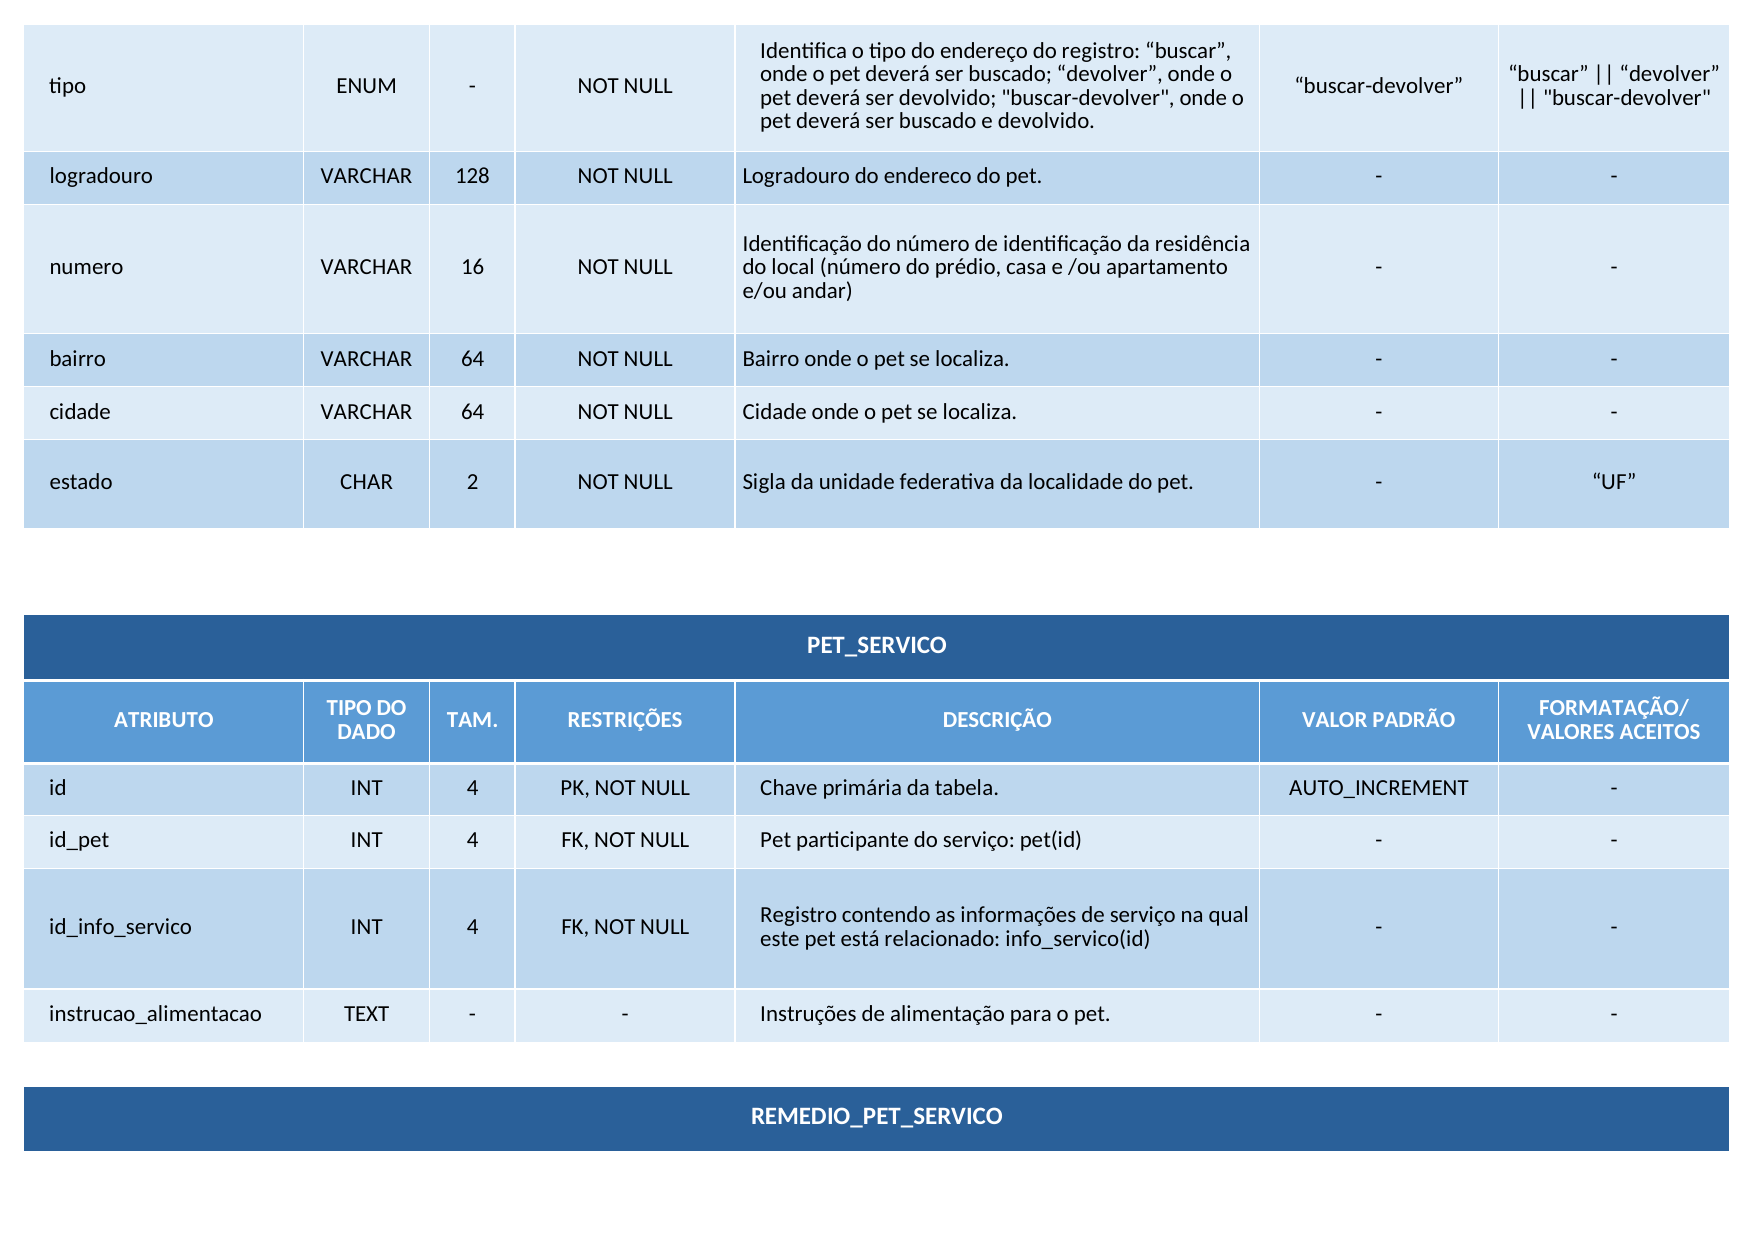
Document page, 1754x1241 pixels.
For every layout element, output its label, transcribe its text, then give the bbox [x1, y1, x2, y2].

table_cell logradouro [24, 152, 303, 204]
table_cell 2 [430, 440, 514, 528]
table_header REMEDIO_PET_SERVICO [24, 1087, 1729, 1151]
table_cell RESTRIÇÕES [516, 682, 734, 762]
table_cell NOT NULL [516, 152, 734, 204]
table_cell FK, NOT NULL [516, 816, 734, 868]
table_cell VARCHAR [304, 205, 429, 333]
table_cell id_info_servico [24, 869, 303, 988]
table_cell “buscar-devolver” [1260, 25, 1498, 151]
table_cell Chave primária da tabela. [736, 765, 1259, 815]
table_cell “buscar” || “devolver” || "buscar-devolver" [1499, 25, 1729, 151]
table_cell FORMATAÇÃO/VALORES ACEITOS [1499, 682, 1729, 762]
table_cell - [1499, 334, 1729, 386]
table_cell ATRIBUTO [24, 682, 303, 762]
table_cell DESCRIÇÃO [736, 682, 1259, 762]
table_cell - [1499, 387, 1729, 439]
table_cell Registro contendo as informações de serviço na qual este pet está relacionado: info_servico(id) [736, 869, 1259, 988]
table_cell - [1499, 869, 1729, 988]
table_cell Identifica o tipo do endereço do registro: “buscar”, onde o pet deverá ser buscado; “devolver”, onde o pet deverá ser devolvido; "buscar-devolver", onde o pet deverá ser buscado e devolvido. [736, 25, 1259, 151]
table_cell NOT NULL [516, 334, 734, 386]
table_cell 64 [430, 334, 514, 386]
table_cell Pet participante do serviço: pet(id) [736, 816, 1259, 868]
table_cell VARCHAR [304, 152, 429, 204]
table_cell - [1499, 816, 1729, 868]
table_cell INT [304, 816, 429, 868]
table_cell - [1260, 869, 1498, 988]
table_cell - [1499, 990, 1729, 1042]
table_cell - [1260, 387, 1498, 439]
table_header PET_SERVICO [24, 615, 1729, 679]
table_cell bairro [24, 334, 303, 386]
table_cell INT [304, 869, 429, 988]
table_cell 4 [430, 765, 514, 815]
table_cell NOT NULL [516, 387, 734, 439]
table_cell Bairro onde o pet se localiza. [736, 334, 1259, 386]
table_cell Instruções de alimentação para o pet. [736, 990, 1259, 1042]
table_cell NOT NULL [516, 440, 734, 528]
table_cell id_pet [24, 816, 303, 868]
table_cell - [1260, 990, 1498, 1042]
table_cell 4 [430, 816, 514, 868]
table_cell PK, NOT NULL [516, 765, 734, 815]
table_cell “UF” [1499, 440, 1729, 528]
table_cell Identificação do número de identificação da residência do local (número do prédio, casa e /ou apartamento e/ou andar) [736, 205, 1259, 333]
table_cell - [430, 990, 514, 1042]
table_cell Sigla da unidade federativa da localidade do pet. [736, 440, 1259, 528]
table_cell - [1499, 765, 1729, 815]
table_cell AUTO_INCREMENT [1260, 765, 1498, 815]
table_cell VARCHAR [304, 334, 429, 386]
table_cell TIPO DO DADO [304, 682, 429, 762]
table_cell 4 [430, 869, 514, 988]
table_cell - [1260, 205, 1498, 333]
table_cell Cidade onde o pet se localiza. [736, 387, 1259, 439]
table_cell estado [24, 440, 303, 528]
table_cell Logradouro do endereco do pet. [736, 152, 1259, 204]
table_cell - [1260, 816, 1498, 868]
table_cell numero [24, 205, 303, 333]
table_cell - [1499, 205, 1729, 333]
table_cell - [430, 25, 514, 151]
table_cell TAM. [430, 682, 514, 762]
table_cell VALOR PADRÃO [1260, 682, 1498, 762]
table_cell 16 [430, 205, 514, 333]
table_cell NOT NULL [516, 205, 734, 333]
table_cell - [1260, 152, 1498, 204]
table_cell cidade [24, 387, 303, 439]
table_cell - [516, 990, 734, 1042]
table_cell - [1499, 152, 1729, 204]
table_cell VARCHAR [304, 387, 429, 439]
table_cell 64 [430, 387, 514, 439]
table_cell 128 [430, 152, 514, 204]
table_cell NOT NULL [516, 25, 734, 151]
table_cell - [1260, 334, 1498, 386]
table_cell - [1260, 440, 1498, 528]
table_cell FK, NOT NULL [516, 869, 734, 988]
table_cell ENUM [304, 25, 429, 151]
table_cell TEXT [304, 990, 429, 1042]
table_cell INT [304, 765, 429, 815]
table_cell tipo [24, 25, 303, 151]
table_cell instrucao_alimentacao [24, 990, 303, 1042]
table_cell CHAR [304, 440, 429, 528]
table_cell id [24, 765, 303, 815]
